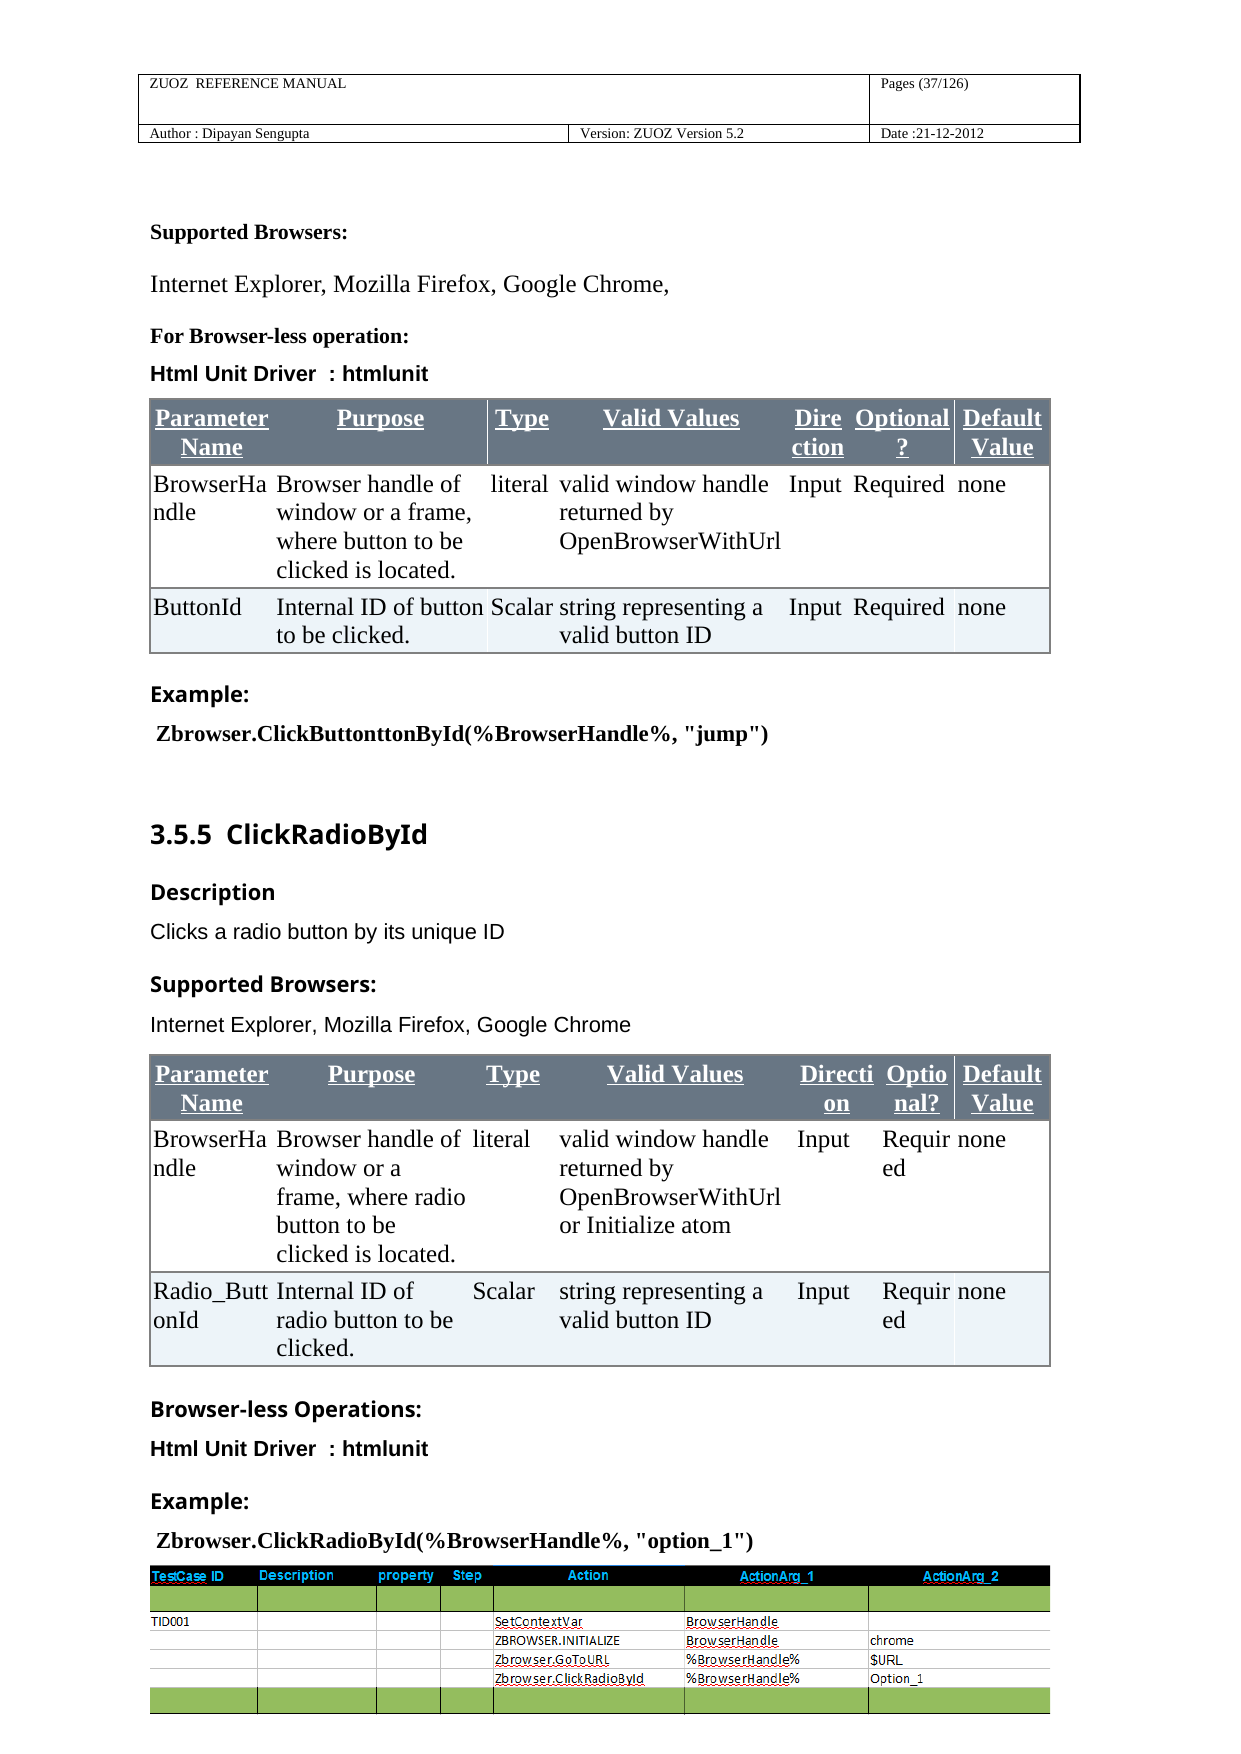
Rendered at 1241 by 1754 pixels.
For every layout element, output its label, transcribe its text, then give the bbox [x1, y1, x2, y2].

table_cell string representing a valid button ID [556, 1273, 794, 1365]
table_cell valid window handle returned by OpenBrowserWithUrl [556, 466, 786, 587]
table_cell Browser handle of window or a frame, where radio button to be clicked is located. [273, 1121, 469, 1271]
table_header Type [469, 1056, 556, 1119]
table_cell Required [850, 589, 954, 652]
subtitle Browser-less Operations: [150, 1392, 1050, 1423]
table_cell Internal ID of button to be clicked. [273, 589, 487, 652]
table_cell none [955, 466, 1049, 587]
table_cell Input [794, 1121, 879, 1271]
table_cell Scalar [488, 589, 556, 652]
table_cell Required [879, 1121, 954, 1271]
table_header Optional? [850, 400, 954, 464]
table_cell Scalar [469, 1273, 556, 1365]
table_cell none [955, 1121, 1049, 1271]
text Zbrowser.ClickButtonttonById(%BrowserHandle%, "jump") [150, 715, 1050, 746]
subtitle For Browser-less operation: [150, 323, 1050, 348]
table_cell Required [879, 1273, 954, 1365]
table_header Type [488, 400, 556, 464]
table_header Parameter Name [151, 1056, 273, 1119]
subtitle Supported Browsers: [150, 219, 1050, 244]
text Html Unit Driver : htmlunit [150, 354, 1050, 386]
subtitle 3.5.5 ClickRadioById [150, 815, 1050, 852]
table_cell ButtonId [151, 589, 273, 652]
table_cell Input [794, 1273, 879, 1365]
table_header Optional? [879, 1056, 954, 1119]
table_cell valid window handle returned by OpenBrowserWithUrl or Initialize atom [556, 1121, 794, 1271]
text Html Unit Driver : htmlunit [150, 1430, 1050, 1461]
table_header Purpose [273, 1056, 469, 1119]
table_header Valid Values [556, 1056, 794, 1119]
table_cell BrowserHandle [151, 466, 273, 587]
table_header Direction [786, 400, 850, 464]
table_cell literal [488, 466, 556, 587]
table_cell none [955, 1273, 1049, 1365]
picture [150, 1565, 1051, 1715]
table_header Default Value [955, 400, 1049, 464]
table_cell string representing a valid button ID [556, 589, 786, 652]
table_cell literal [469, 1121, 556, 1271]
table_cell BrowserHandle [151, 1121, 273, 1271]
table_cell Browser handle of window or a frame, where button to be clicked is located. [273, 466, 487, 587]
text Clicks a radio button by its unique ID [150, 913, 1050, 944]
table_header Default Value [955, 1056, 1049, 1119]
table_header Purpose [273, 400, 487, 464]
text Internet Explorer, Mozilla Firefox, Google Chrome [150, 1005, 1050, 1037]
text Zbrowser.ClickRadioById(%BrowserHandle%, "option_1") [150, 1522, 1050, 1553]
table_cell none [955, 589, 1049, 652]
subtitle Description [150, 877, 1050, 907]
table_header Direction [794, 1056, 879, 1119]
table_cell Input [786, 466, 850, 587]
table_cell Radio_ButtonId [151, 1273, 273, 1365]
table_header Valid Values [556, 400, 786, 464]
table_header Parameter Name [151, 400, 273, 464]
subtitle Example: [150, 1486, 1050, 1516]
subtitle Supported Browsers: [150, 969, 1050, 999]
subtitle Internet Explorer, Mozilla Firefox, Google Chrome, [150, 269, 1050, 298]
table_cell Internal ID of radio button to be clicked. [273, 1273, 469, 1365]
subtitle Example: [150, 679, 1050, 709]
table_cell Required [850, 466, 954, 587]
table_cell Input [786, 589, 850, 652]
